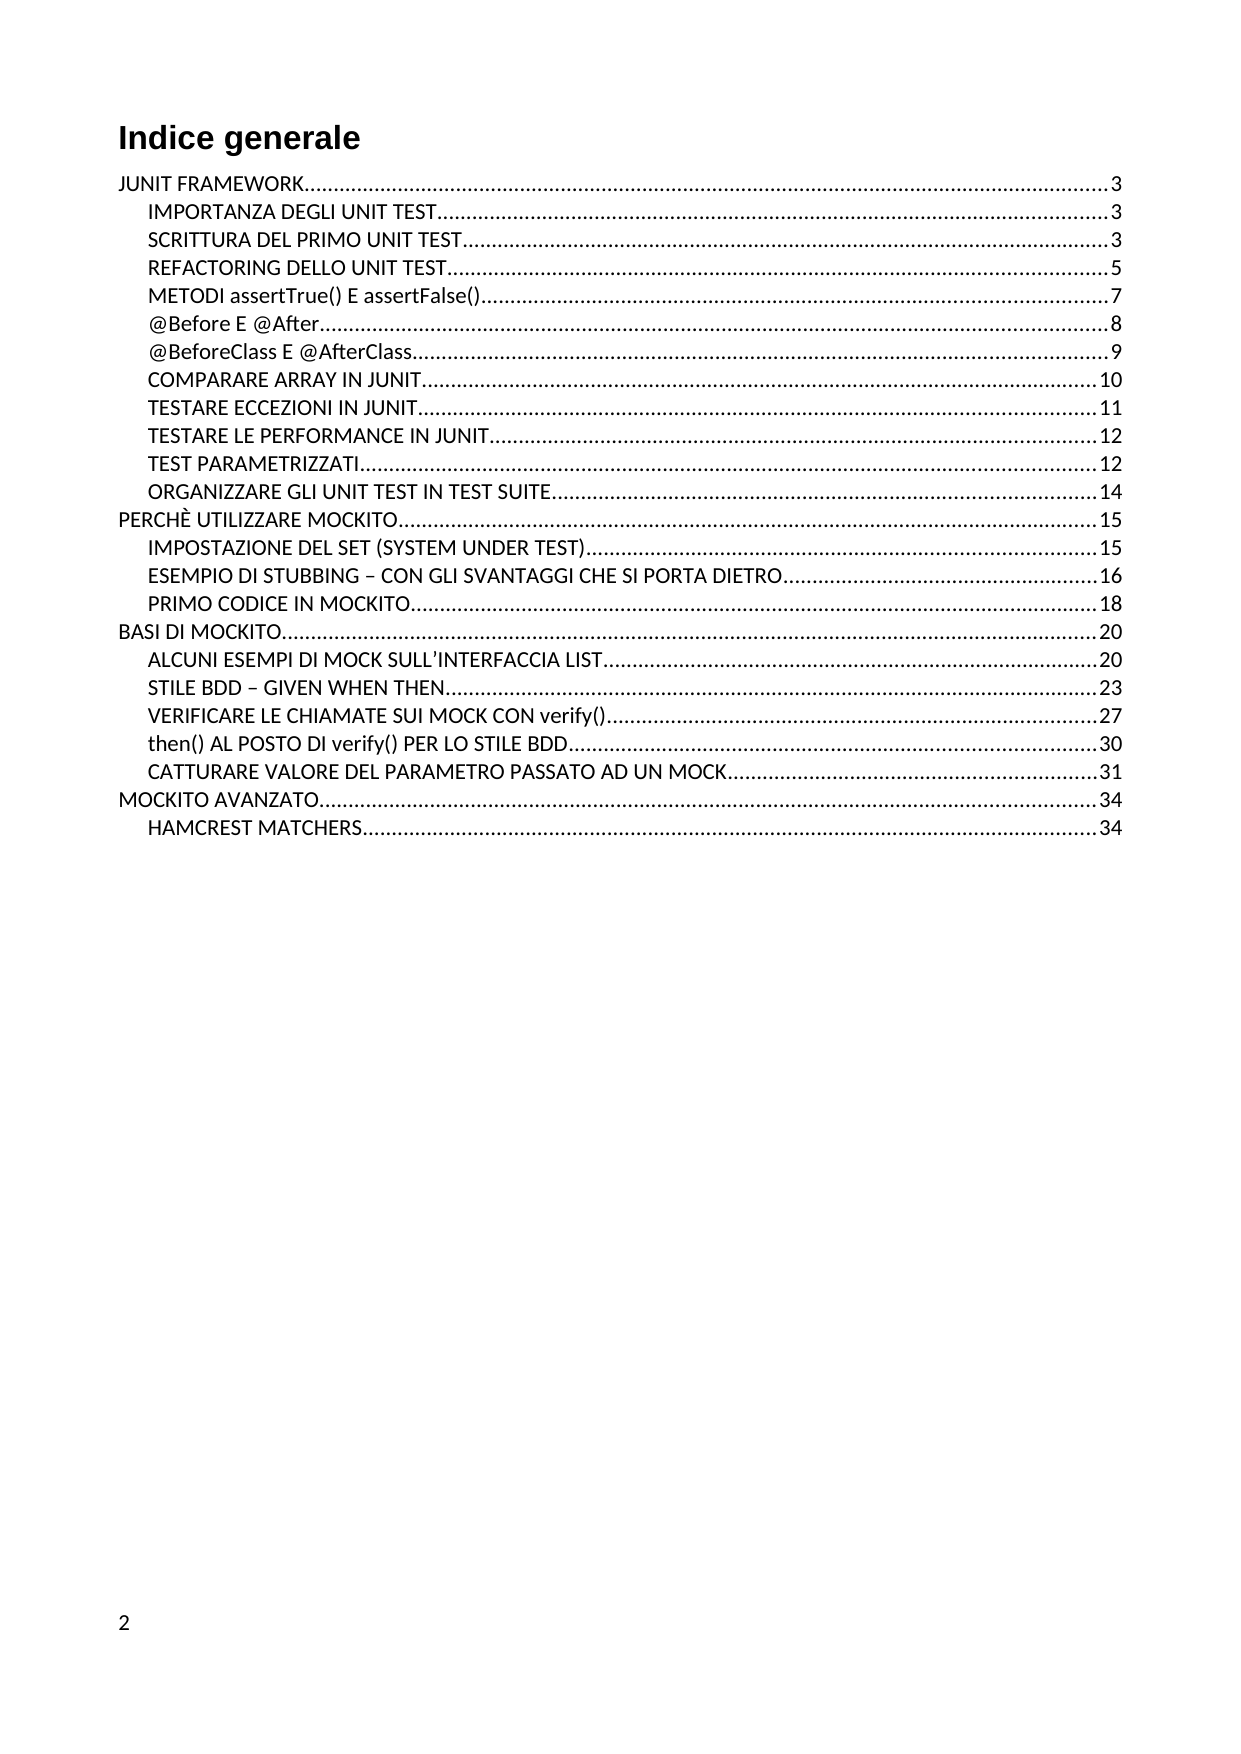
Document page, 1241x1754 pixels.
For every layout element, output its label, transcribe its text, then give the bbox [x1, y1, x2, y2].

text ORGANIZZARE GLI UNIT TEST IN TEST SUITE 14 [148, 477, 1122, 505]
text then() AL POSTO DI verify() PER LO STILE BDD 30 [148, 729, 1122, 757]
text BASI DI MOCKITO 20 [118, 617, 1122, 645]
text METODI assertTrue() E assertFalse() 7 [148, 281, 1122, 309]
text JUNIT FRAMEWORK 3 [118, 169, 1122, 197]
text @Before E @After 8 [148, 309, 1122, 337]
text PERCHÈ UTILIZZARE MOCKITO 15 [118, 505, 1122, 533]
text VERIFICARE LE CHIAMATE SUI MOCK CON verify() 27 [148, 701, 1122, 729]
text TESTARE LE PERFORMANCE IN JUNIT 12 [148, 421, 1122, 449]
text TESTARE ECCEZIONI IN JUNIT 11 [148, 393, 1122, 421]
text PRIMO CODICE IN MOCKITO 18 [148, 589, 1122, 617]
text REFACTORING DELLO UNIT TEST 5 [148, 253, 1122, 281]
text STILE BDD – GIVEN WHEN THEN 23 [148, 673, 1122, 701]
text MOCKITO AVANZATO 34 [118, 786, 1122, 813]
subtitle Indice generale [118, 118, 1122, 157]
text COMPARARE ARRAY IN JUNIT 10 [148, 365, 1122, 393]
text IMPORTANZA DEGLI UNIT TEST 3 [148, 197, 1122, 225]
text ALCUNI ESEMPI DI MOCK SULL’INTERFACCIA LIST 20 [148, 645, 1122, 673]
text @BeforeClass E @AfterClass 9 [148, 337, 1122, 365]
text TEST PARAMETRIZZATI 12 [148, 449, 1122, 477]
text SCRITTURA DEL PRIMO UNIT TEST 3 [148, 225, 1122, 253]
text ESEMPIO DI STUBBING – CON GLI SVANTAGGI CHE SI PORTA DIETRO 16 [148, 561, 1122, 589]
text IMPOSTAZIONE DEL SET (SYSTEM UNDER TEST) 15 [148, 533, 1122, 561]
text CATTURARE VALORE DEL PARAMETRO PASSATO AD UN MOCK 31 [148, 757, 1122, 786]
text HAMCREST MATCHERS 34 [148, 813, 1122, 842]
